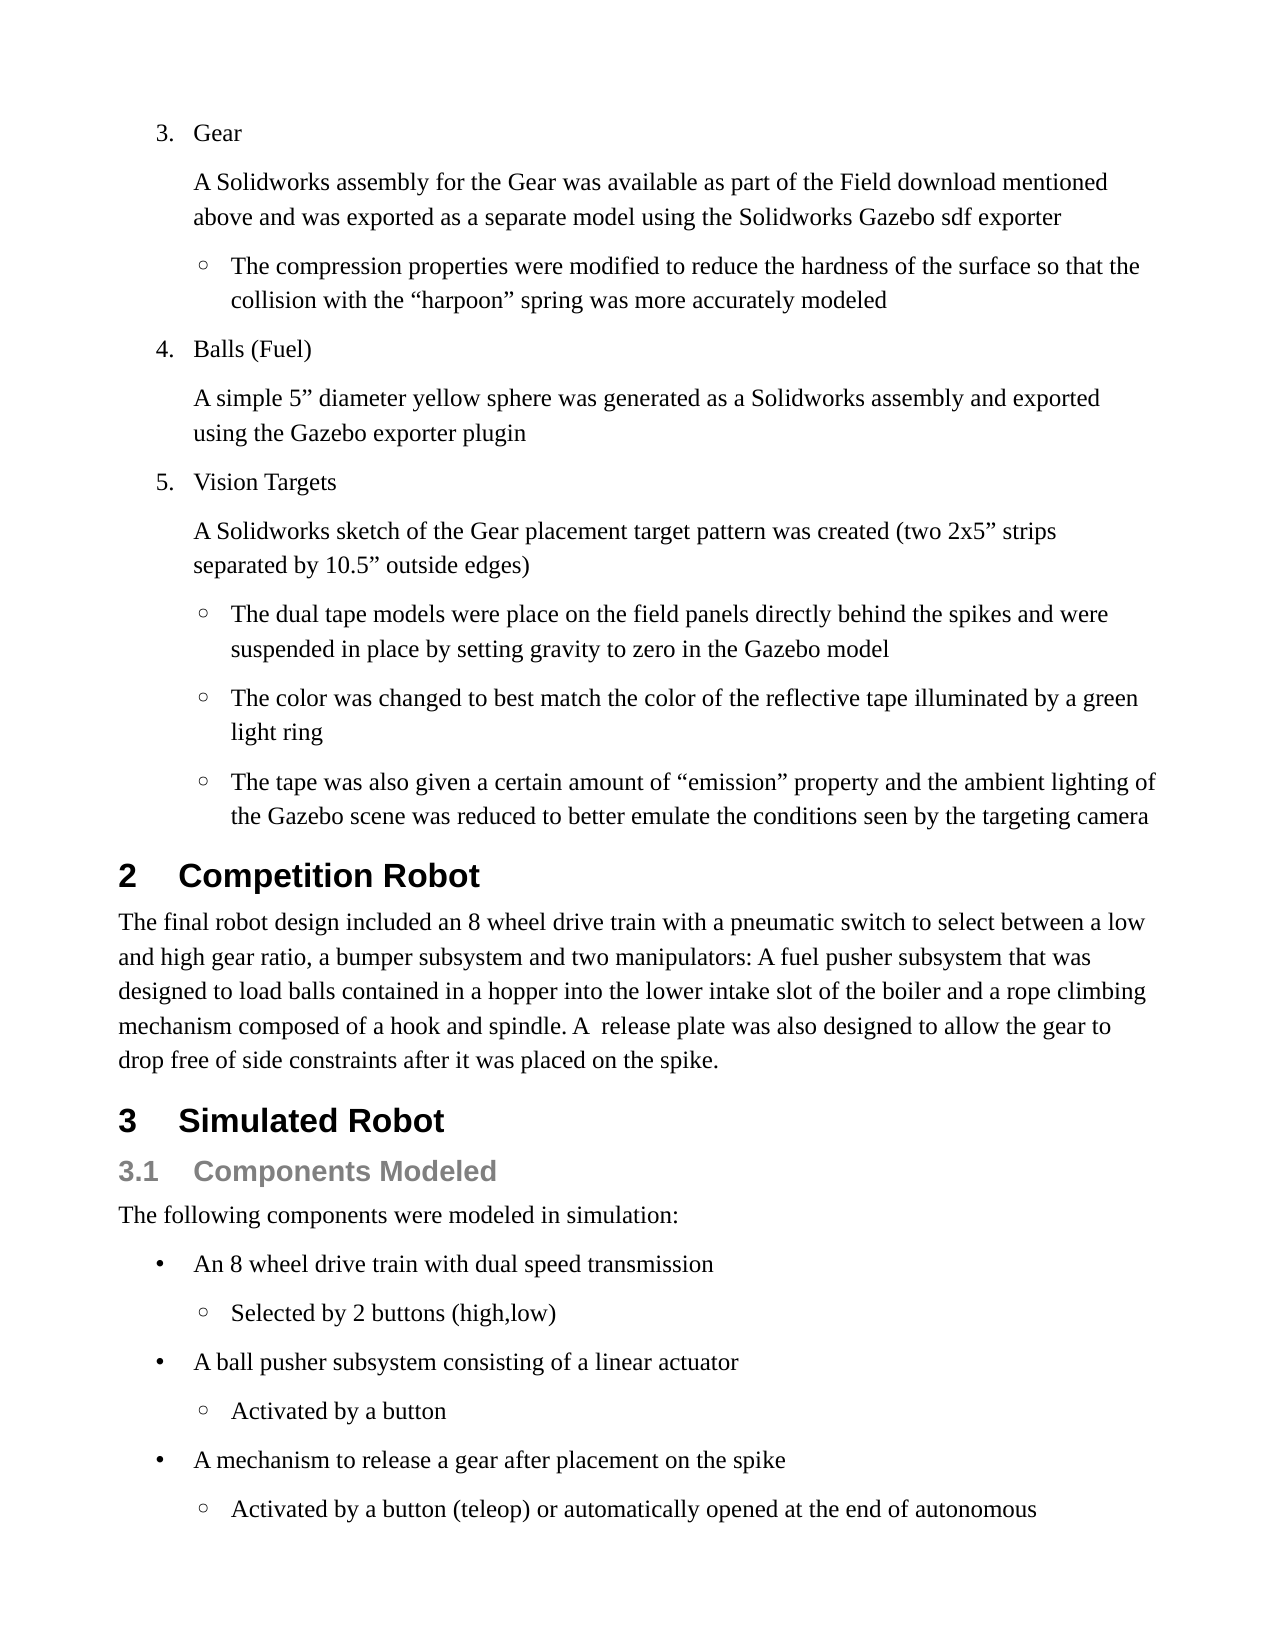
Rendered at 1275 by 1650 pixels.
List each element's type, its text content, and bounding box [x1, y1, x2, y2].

list Selected by 2 buttons (high,low) [193, 1298, 1157, 1327]
text The following components were modeled in simulation: [118, 1200, 1157, 1229]
list The dual tape models were place on the field panels directly behind the spikes and were suspended in place by setting gravity to zero in the Gazebo model [193, 599, 1157, 663]
list An 8 wheel drive train with dual speed transmission [156, 1249, 1157, 1278]
list The compression properties were modified to reduce the hardness of the surface so that the collision with the “harpoon” spring was more accurately modeled [193, 251, 1157, 314]
list A mechanism to release a gear after placement on the spike [156, 1445, 1157, 1474]
subtitle Competition Robot [118, 856, 1157, 895]
list A ball pusher subsystem consisting of a linear actuator [156, 1347, 1157, 1376]
list A Solidworks assembly for the Gear was available as part of the Field download mentioned above and was exported as a separate model using the Solidworks Gazebo sdf exporter [156, 167, 1157, 230]
subtitle Components Modeled [118, 1154, 1157, 1187]
list Activated by a button (teleop) or automatically opened at the end of autonomous [193, 1494, 1157, 1523]
list Gear [156, 118, 1157, 147]
text The final robot design included an 8 wheel drive train with a pneumatic switch to select between a low and high gear ratio, a bumper subsystem and two manipulators: A fuel pusher subsystem that was designed to load balls contained in a hopper into the lower intake slot of the boiler and a rope climbing mechanism composed of a hook and spindle. A release plate was also designed to allow the gear to drop free of side constraints after it was placed on the spike. [118, 907, 1157, 1074]
subtitle Simulated Robot [118, 1101, 1157, 1139]
list Activated by a button [193, 1396, 1157, 1425]
list The tape was also given a certain amount of “emission” property and the ambient lighting of the Gazebo scene was reduced to better emulate the conditions seen by the targeting camera [193, 767, 1157, 830]
list Vision Targets [156, 467, 1157, 496]
list Balls (Fuel) [156, 334, 1157, 363]
list The color was changed to best match the color of the reflective tape illuminated by a green light ring [193, 683, 1157, 746]
list A Solidworks sketch of the Gear placement target pattern was created (two 2x5” strips separated by 10.5” outside edges) [156, 516, 1157, 579]
list A simple 5” diameter yellow sphere was generated as a Solidworks assembly and exported using the Gazebo exporter plugin [156, 383, 1157, 447]
